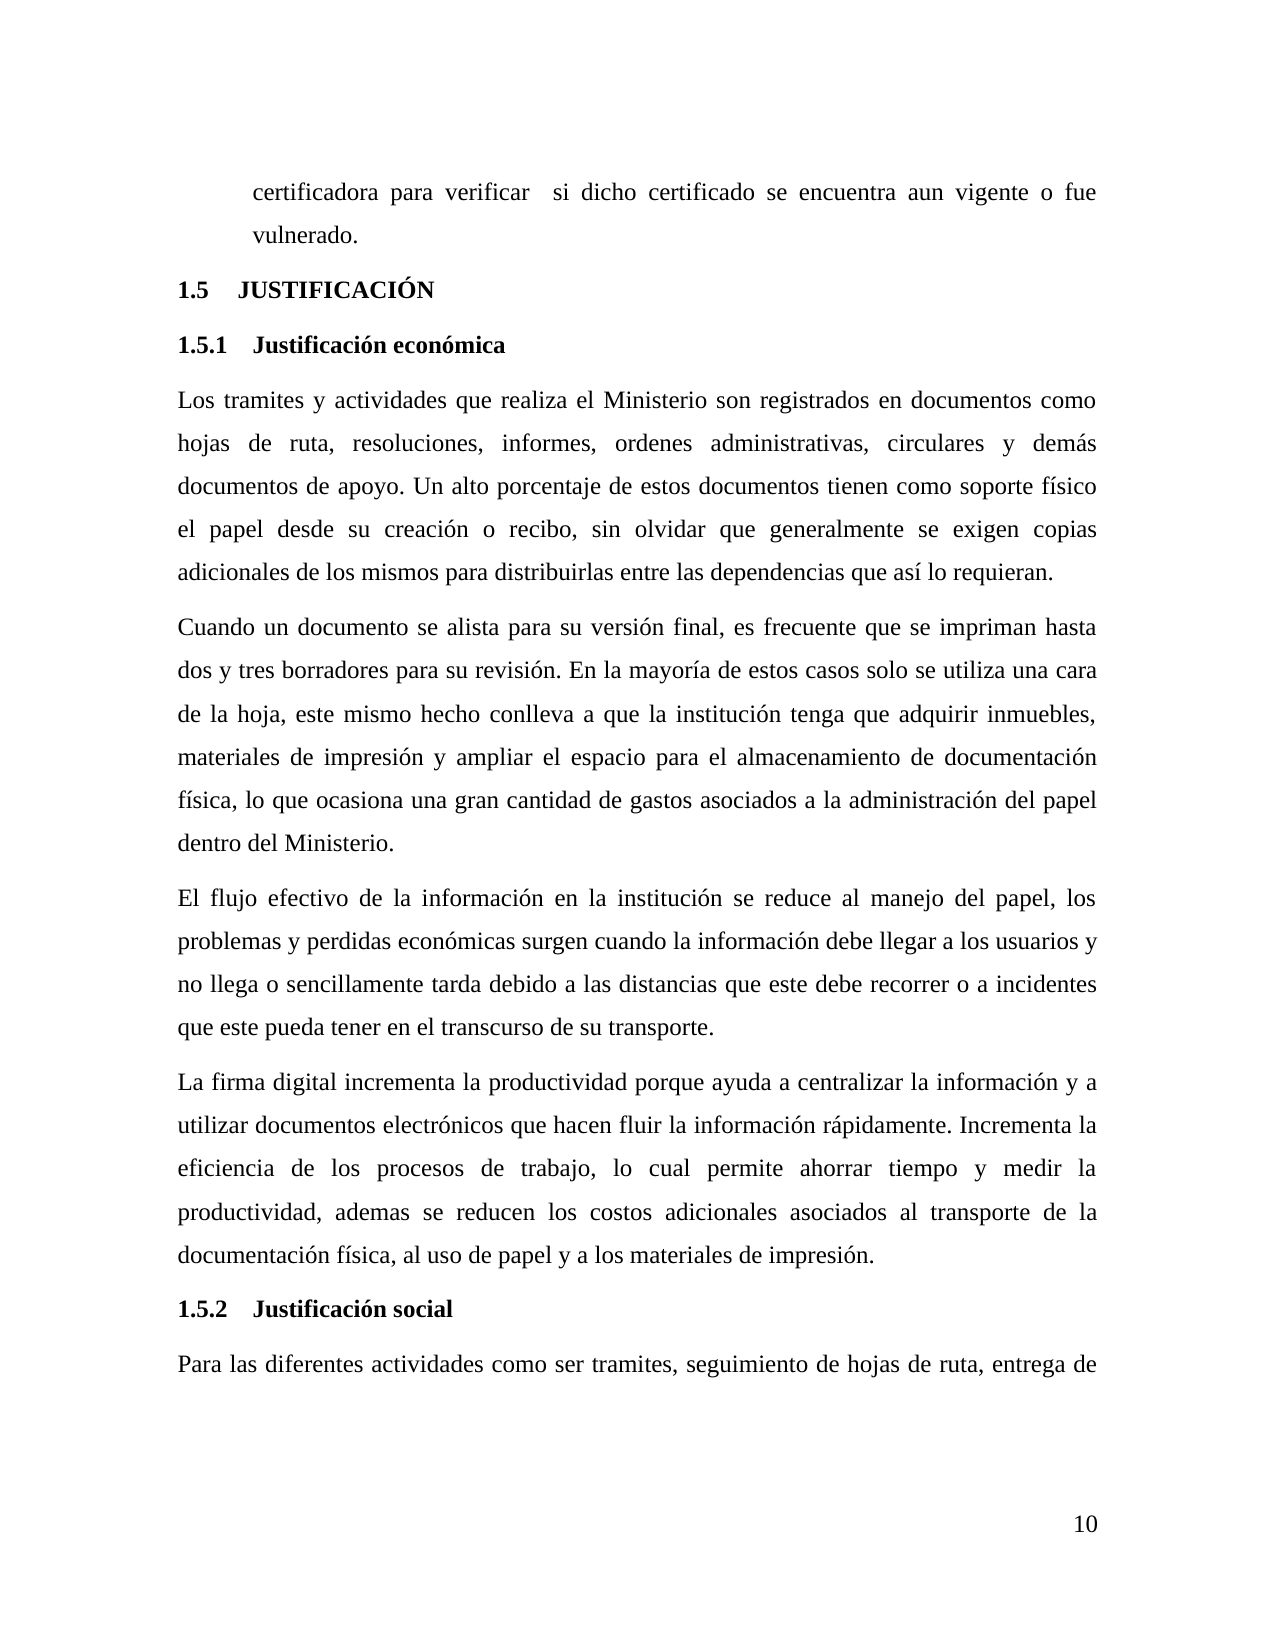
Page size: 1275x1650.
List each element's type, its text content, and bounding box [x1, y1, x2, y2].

text Cuando un documento se alista para su versión final, es frecuente que se impriman hasta dos y tres borradores para su revisión. En la mayoría de estos casos solo se utiliza una cara de la hoja, este mismo hecho conlleva a que la institución tenga que adquirir inmuebles, materiales de impresión y ampliar el espacio para el almacenamiento de documentación física, lo que ocasiona una gran cantidad de gastos asociados a la administración del papel dentro del Ministerio. [177, 612, 1098, 857]
text La firma digital incrementa la productividad porque ayuda a centralizar la información y a utilizar documentos electrónicos que hacen fluir la información rápidamente. Incrementa la eficiencia de los procesos de trabajo, lo cual permite ahorrar tiempo y medir la productividad, ademas se reducen los costos adicionales asociados al transporte de la documentación física, al uso de papel y a los materiales de impresión. [177, 1067, 1098, 1268]
text Para las diferentes actividades como ser tramites, seguimiento de hojas de ruta, entrega de [177, 1349, 1098, 1378]
text El flujo efectivo de la información en la institución se reduce al manejo del papel, los problemas y perdidas económicas surgen cuando la información debe llegar a los usuarios y no llega o sencillamente tarda debido a las distancias que este debe recorrer o a incidentes que este pueda tener en el transcurso de su transporte. [177, 883, 1098, 1041]
subtitle Justificación económica [177, 330, 1098, 359]
text Los tramites y actividades que realiza el Ministerio son registrados en documentos como hojas de ruta, resoluciones, informes, ordenes administrativas, circulares y demás documentos de apoyo. Un alto porcentaje de estos documentos tienen como soporte físico el papel desde su creación o recibo, sin olvidar que generalmente se exigen copias adicionales de los mismos para distribuirlas entre las dependencias que así lo requieran. [177, 385, 1098, 586]
list certificadora para verificar si dicho certificado se encuentra aun vigente o fue vulnerado. [215, 177, 1098, 249]
subtitle Justificación social [177, 1294, 1098, 1323]
subtitle JUSTIFICACIÓN [177, 275, 1098, 304]
